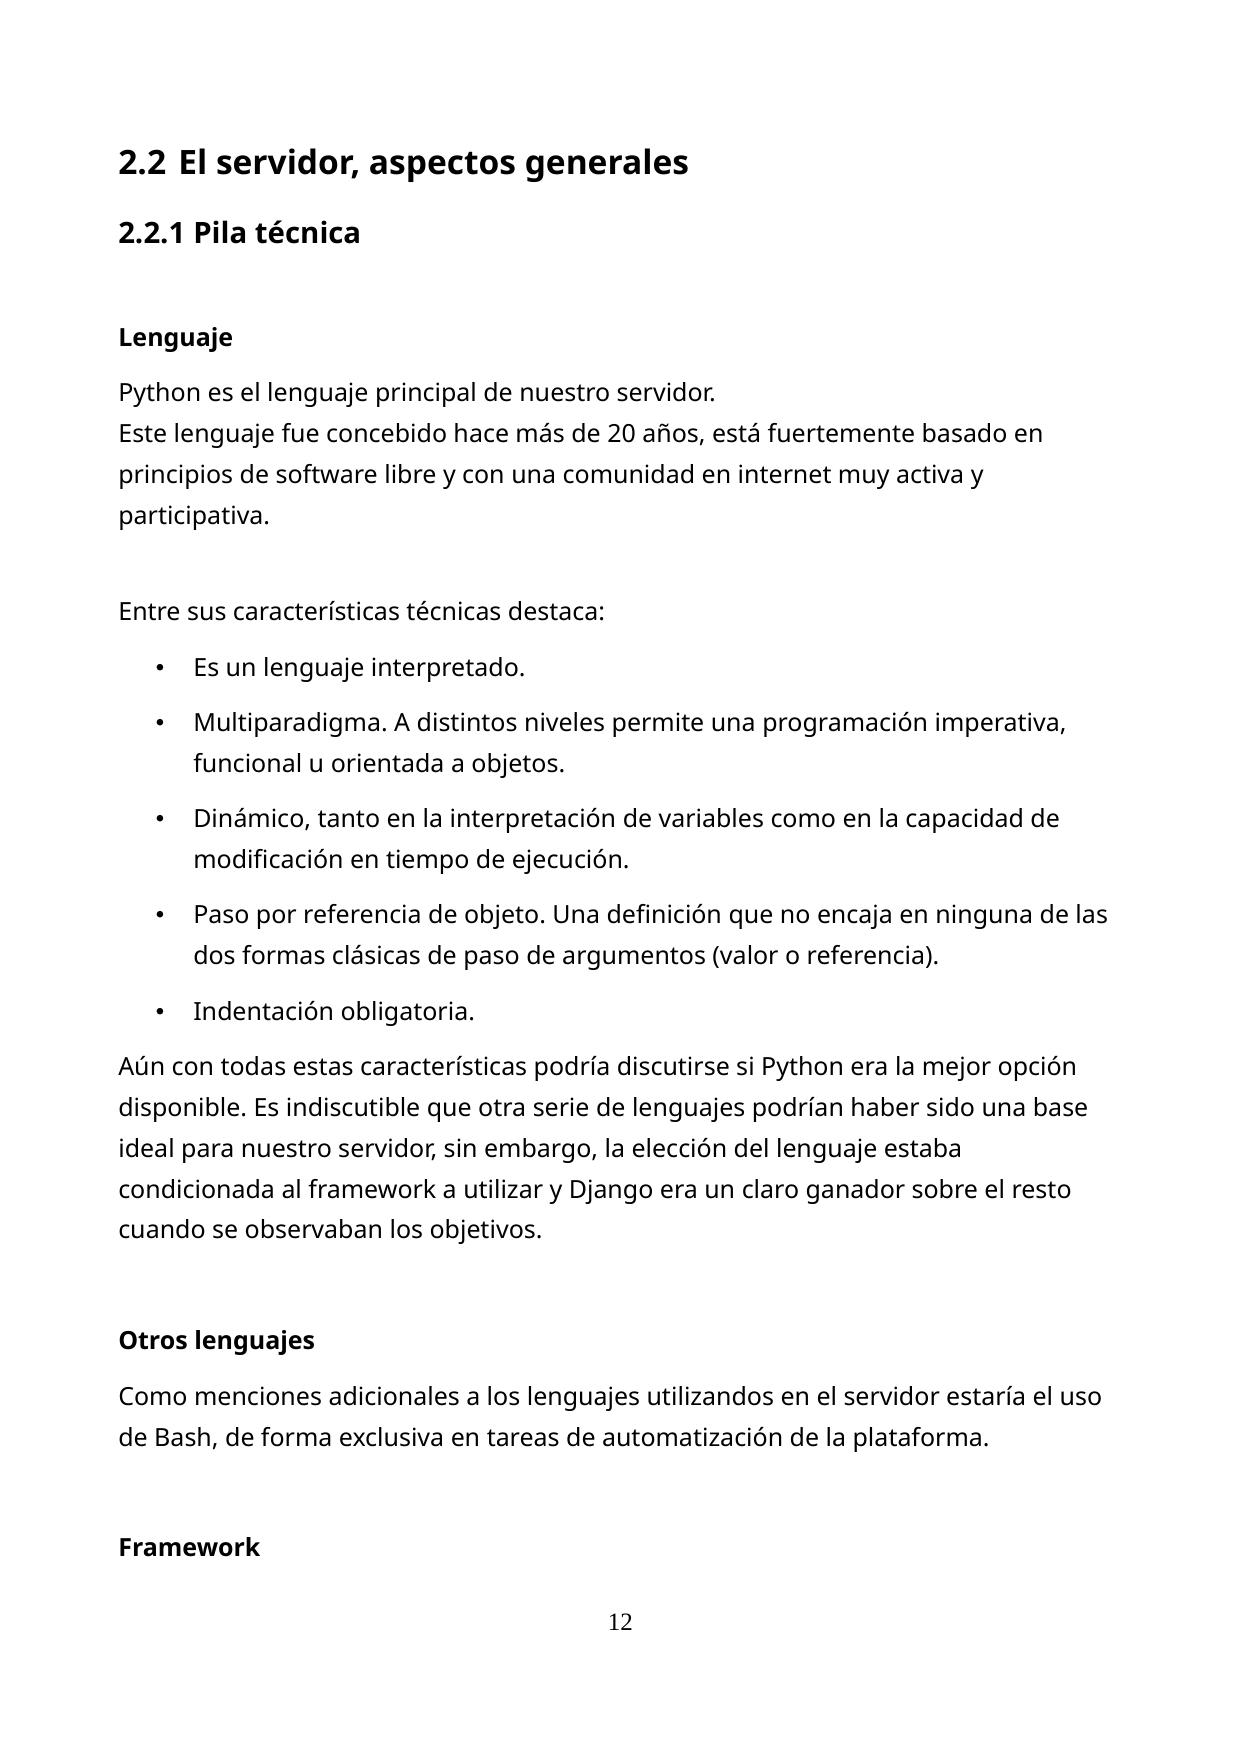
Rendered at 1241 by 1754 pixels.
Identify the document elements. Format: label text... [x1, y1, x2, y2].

list Dinámico, tanto en la interpretación de variables como en la capacidad de modificación en tiempo de ejecución. [156, 801, 1122, 876]
text Otros lenguajes [118, 1323, 1122, 1357]
list Indentación obligatoria. [156, 993, 1122, 1027]
subtitle Pila técnica [118, 212, 1122, 252]
text Como menciones adicionales a los lenguajes utilizandos en el servidor estaría el uso de Bash, de forma exclusiva en tareas de automatización de la plataforma. [118, 1378, 1122, 1453]
text Python es el lenguaje principal de nuestro servidor. Este lenguaje fue concebido hace más de 20 años, está fuertemente basado en principios de software libre y con una comunidad en internet muy activa y participativa. [118, 375, 1122, 572]
text Entre sus características técnicas destaca: [118, 594, 1122, 628]
text Lenguaje [118, 320, 1122, 354]
text Aún con todas estas características podría discutirse si Python era la mejor opción disponible. Es indiscutible que otra serie de lenguajes podrían haber sido una base ideal para nuestro servidor, sin embargo, la elección del lenguaje estaba condicionada al framework a utilizar y Django era un claro ganador sobre el resto cuando se observaban los objetivos. [118, 1049, 1122, 1246]
list Es un lenguaje interpretado. [156, 649, 1122, 683]
text Framework [118, 1530, 1122, 1564]
subtitle El servidor, aspectos generales [118, 139, 1122, 185]
list Multiparadigma. A distintos niveles permite una programación imperativa, funcional u orientada a objetos. [156, 705, 1122, 779]
list Paso por referencia de objeto. Una definición que no encaja en ninguna de las dos formas clásicas de paso de argumentos (valor o referencia). [156, 897, 1122, 972]
